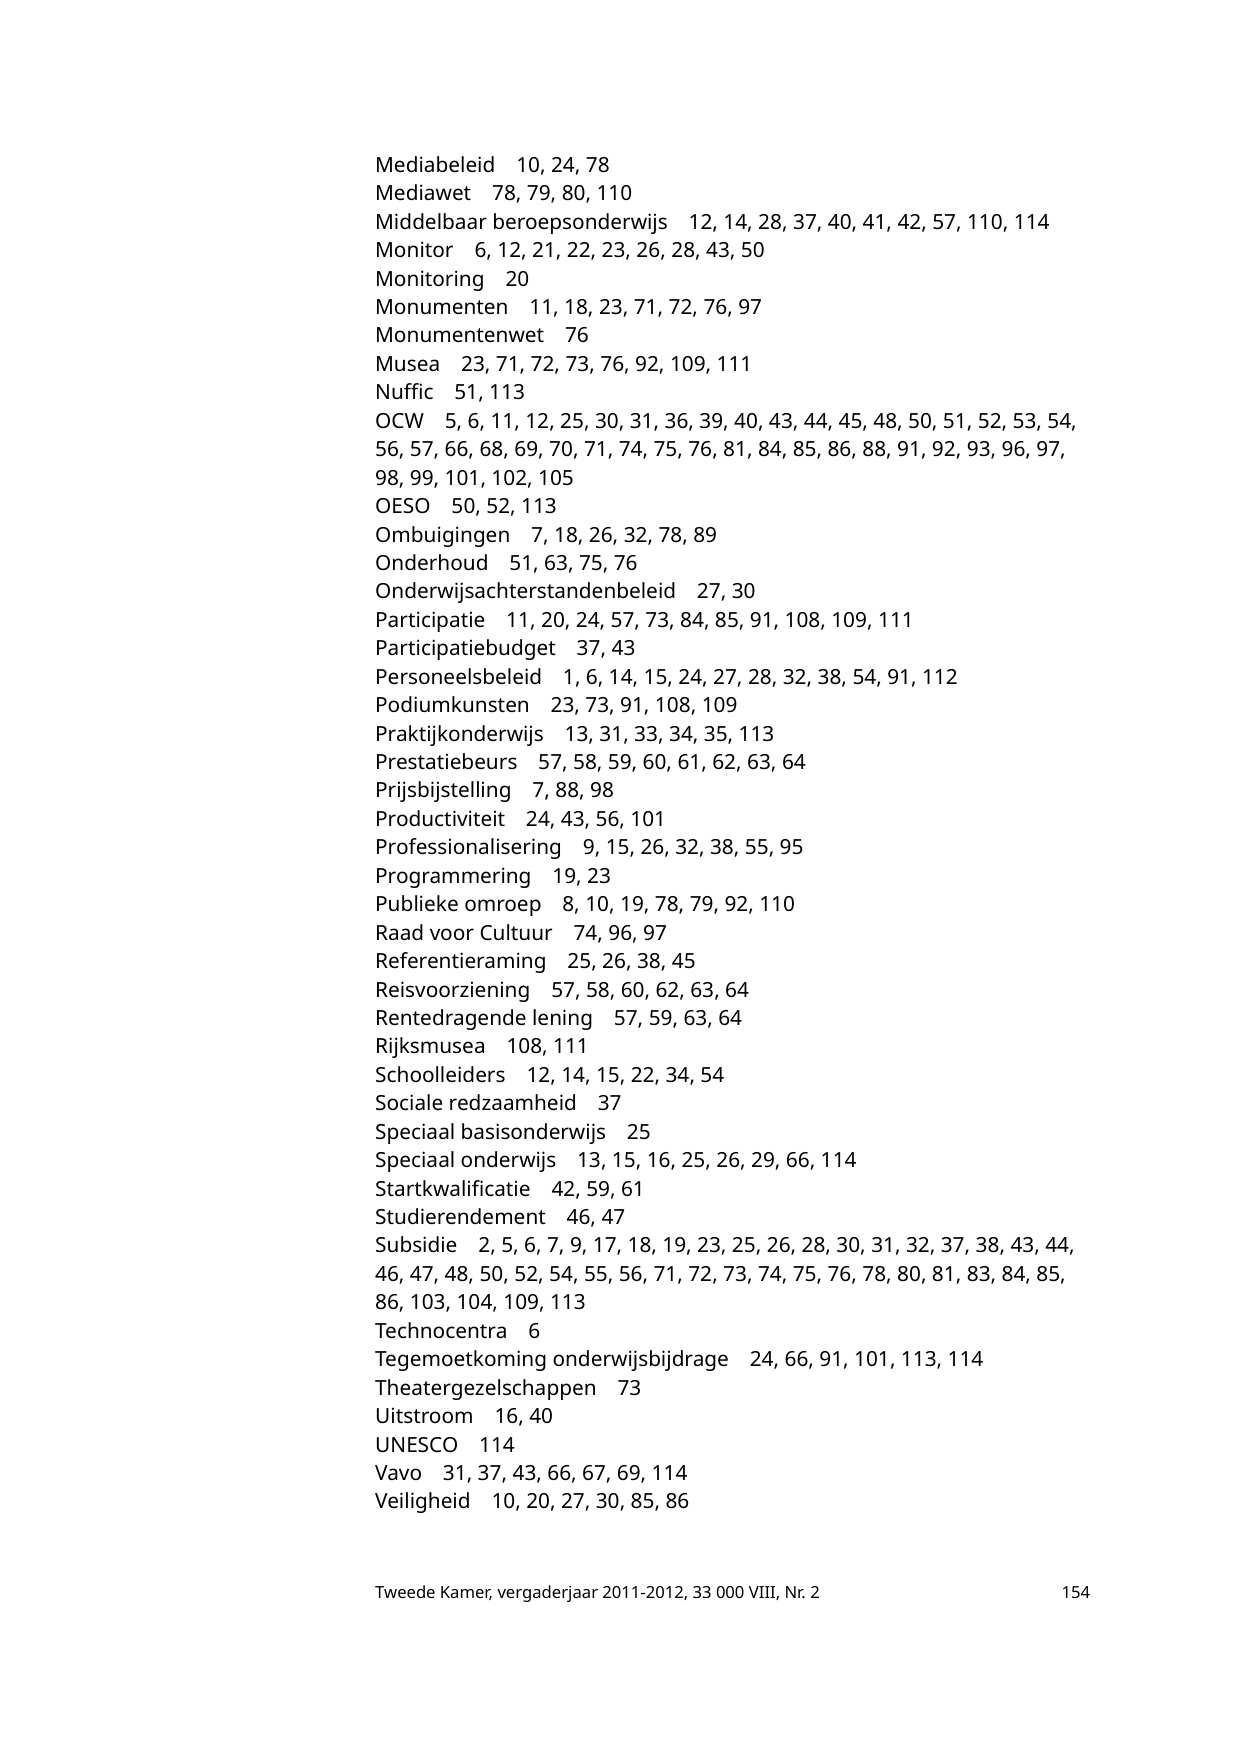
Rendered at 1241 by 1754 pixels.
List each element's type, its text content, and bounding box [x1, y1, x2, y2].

text Referentieraming 25, 26, 38, 45 [375, 946, 1090, 975]
text Reisvoorziening 57, 58, 60, 62, 63, 64 [375, 975, 1090, 1003]
text Rijksmusea 108, 111 [375, 1032, 1090, 1060]
text OESO 50, 52, 113 [375, 491, 1090, 520]
text Nuffic 51, 113 [375, 377, 1090, 406]
text Raad voor Cultuur 74, 96, 97 [375, 918, 1090, 946]
text Monumenten 11, 18, 23, 71, 72, 76, 97 [375, 292, 1090, 321]
text Onderwijsachterstandenbeleid 27, 30 [375, 577, 1090, 605]
text Ombuigingen 7, 18, 26, 32, 78, 89 [375, 520, 1090, 548]
text Theatergezelschappen 73 [375, 1373, 1090, 1401]
text Monitoring 20 [375, 264, 1090, 292]
text OCW 5, 6, 11, 12, 25, 30, 31, 36, 39, 40, 43, 44, 45, 48, 50, 51, 52, 53, 54, 56, 57, 66, 68, 69, 70, 71, 74, 75, 76, 81, 84, 85, 86, 88, 91, 92, 93, 96, 97, 98, 99, 101, 102, 105 [375, 406, 1090, 491]
text Middelbaar beroepsonderwijs 12, 14, 28, 37, 40, 41, 42, 57, 110, 114 [375, 207, 1090, 235]
text Schoolleiders 12, 14, 15, 22, 34, 54 [375, 1060, 1090, 1088]
text Podiumkunsten 23, 73, 91, 108, 109 [375, 690, 1090, 719]
text Mediawet 78, 79, 80, 110 [375, 178, 1090, 207]
text Tegemoetkoming onderwijsbijdrage 24, 66, 91, 101, 113, 114 [375, 1344, 1090, 1373]
text Onderhoud 51, 63, 75, 76 [375, 548, 1090, 577]
text Monitor 6, 12, 21, 22, 23, 26, 28, 43, 50 [375, 235, 1090, 264]
text Programmering 19, 23 [375, 861, 1090, 889]
text Prestatiebeurs 57, 58, 59, 60, 61, 62, 63, 64 [375, 747, 1090, 776]
text Prijsbijstelling 7, 88, 98 [375, 776, 1090, 804]
text Participatie 11, 20, 24, 57, 73, 84, 85, 91, 108, 109, 111 [375, 605, 1090, 633]
text Participatiebudget 37, 43 [375, 633, 1090, 662]
text Rentedragende lening 57, 59, 63, 64 [375, 1003, 1090, 1032]
text Speciaal basisonderwijs 25 [375, 1117, 1090, 1145]
text Uitstroom 16, 40 [375, 1401, 1090, 1430]
text Monumentenwet 76 [375, 321, 1090, 349]
text Musea 23, 71, 72, 73, 76, 92, 109, 111 [375, 349, 1090, 377]
text Personeelsbeleid 1, 6, 14, 15, 24, 27, 28, 32, 38, 54, 91, 112 [375, 662, 1090, 690]
text Praktijkonderwijs 13, 31, 33, 34, 35, 113 [375, 719, 1090, 747]
text Vavo 31, 37, 43, 66, 67, 69, 114 [375, 1458, 1090, 1487]
text Publieke omroep 8, 10, 19, 78, 79, 92, 110 [375, 889, 1090, 918]
text Sociale redzaamheid 37 [375, 1088, 1090, 1117]
text Startkwalificatie 42, 59, 61 [375, 1174, 1090, 1202]
text Subsidie 2, 5, 6, 7, 9, 17, 18, 19, 23, 25, 26, 28, 30, 31, 32, 37, 38, 43, 44, 46, 47, 48, 50, 52, 54, 55, 56, 71, 72, 73, 74, 75, 76, 78, 80, 81, 83, 84, 85, 86, 103, 104, 109, 113 [375, 1231, 1090, 1316]
text Professionalisering 9, 15, 26, 32, 38, 55, 95 [375, 832, 1090, 861]
text UNESCO 114 [375, 1430, 1090, 1458]
text Studierendement 46, 47 [375, 1202, 1090, 1231]
text Veiligheid 10, 20, 27, 30, 85, 86 [375, 1487, 1090, 1515]
text Speciaal onderwijs 13, 15, 16, 25, 26, 29, 66, 114 [375, 1145, 1090, 1174]
text Mediabeleid 10, 24, 78 [375, 150, 1090, 178]
text Productiviteit 24, 43, 56, 101 [375, 804, 1090, 832]
text Technocentra 6 [375, 1316, 1090, 1344]
